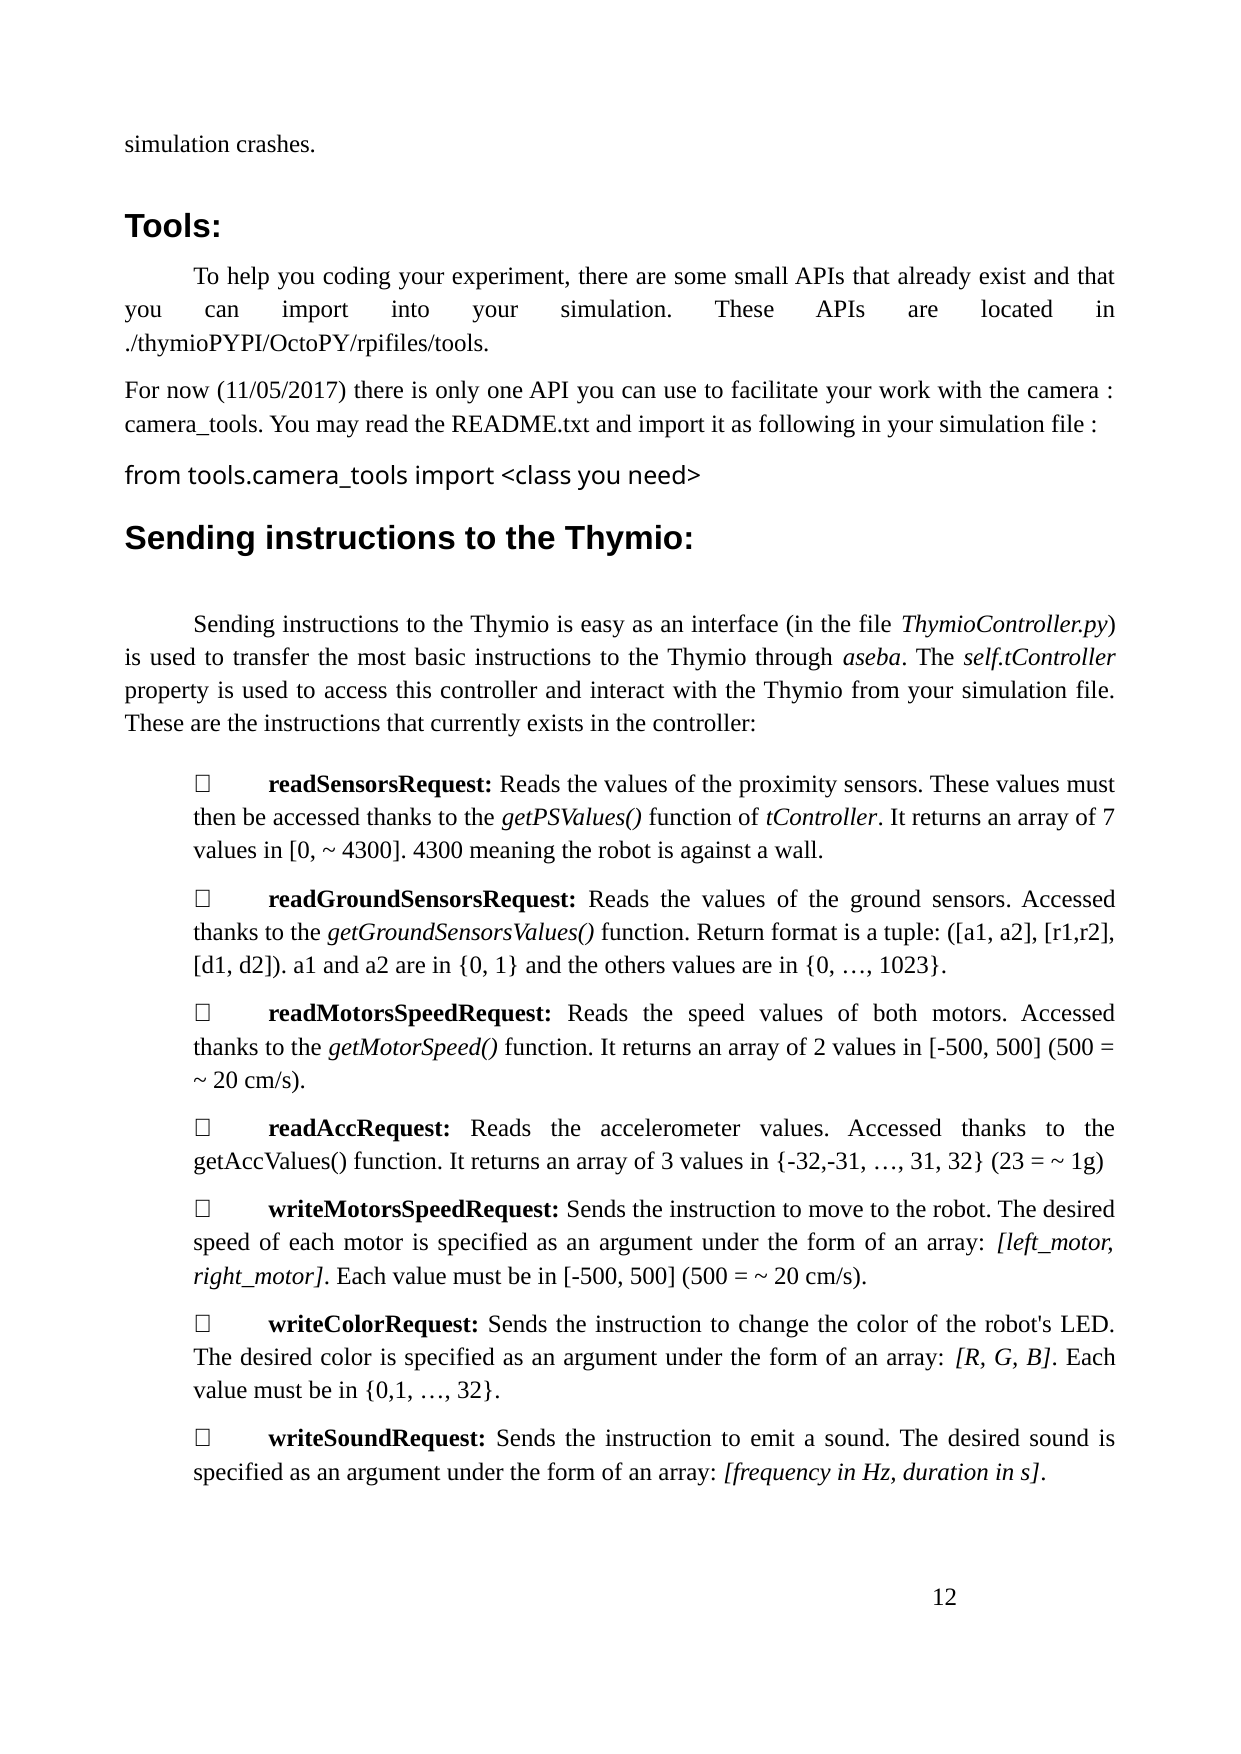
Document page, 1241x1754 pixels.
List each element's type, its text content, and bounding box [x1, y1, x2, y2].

text from tools.camera_tools import <class you need> [118, 451, 1122, 492]
text Tools: [118, 201, 1122, 244]
text To help you coding your experiment, there are some small APIs that already exist and that you can import into your simulation. These APIs are located in ./thymioPYPI/OctoPY/rpifiles/tools. [118, 256, 1122, 356]
list writeSoundRequest: Sends the instruction to emit a sound. The desired sound is specified as an argument under the form of an array: [frequency in Hz, duration in s]. [156, 1418, 1122, 1492]
text Sending instructions to the Thymio is easy as an interface (in the file ThymioController.py) is used to transfer the most basic instructions to the Thymio through aseba. The self.tController property is used to access this controller and interact with the Thymio from your simulation file. These are the instructions that currently exists in the controller: [118, 604, 1122, 743]
text For now (11/05/2017) there is only one API you can use to facilitate your work with the camera : camera_tools. You may read the README.txt and import it as following in your simulation file : [118, 370, 1122, 437]
list readSensorsRequest: Reads the values of the proximity sensors. These values must then be accessed thanks to the getPSValues() function of tController. It returns an array of 7 values in [0, ~ 4300]. 4300 meaning the robot is against a wall. [156, 764, 1122, 864]
text simulation crashes. [118, 124, 1122, 158]
list writeMotorsSpeedRequest: Sends the instruction to move to the robot. The desired speed of each motor is specified as an argument under the form of an array: [left_motor, right_motor]. Each value must be in [-500, 500] (500 = ~ 20 cm/s). [156, 1189, 1122, 1289]
list readAccRequest: Reads the accelerometer values. Accessed thanks to the getAccValues() function. It returns an array of 3 values in {-32,-31, …, 31, 32} (23 = ~ 1g) [156, 1107, 1122, 1175]
list readGroundSensorsRequest: Reads the values of the ground sensors. Accessed thanks to the getGroundSensorsValues() function. Return format is a tuple: ([a1, a2], [r1,r2], [d1, d2]). a1 and a2 are in {0, 1} and the others values are in {0, …, 1023}. [156, 878, 1122, 979]
list readMotorsSpeedRequest: Reads the speed values of both motors. Accessed thanks to the getMotorSpeed() function. It returns an array of 2 values in [-500, 500] (500 = ~ 20 cm/s). [156, 993, 1122, 1093]
list writeColorRequest: Sends the instruction to change the color of the robot's LED. The desired color is specified as an argument under the form of an array: [R, G, B]. Each value must be in {0,1, …, 32}. [156, 1303, 1122, 1404]
text Sending instructions to the Thymio: [118, 519, 1122, 557]
